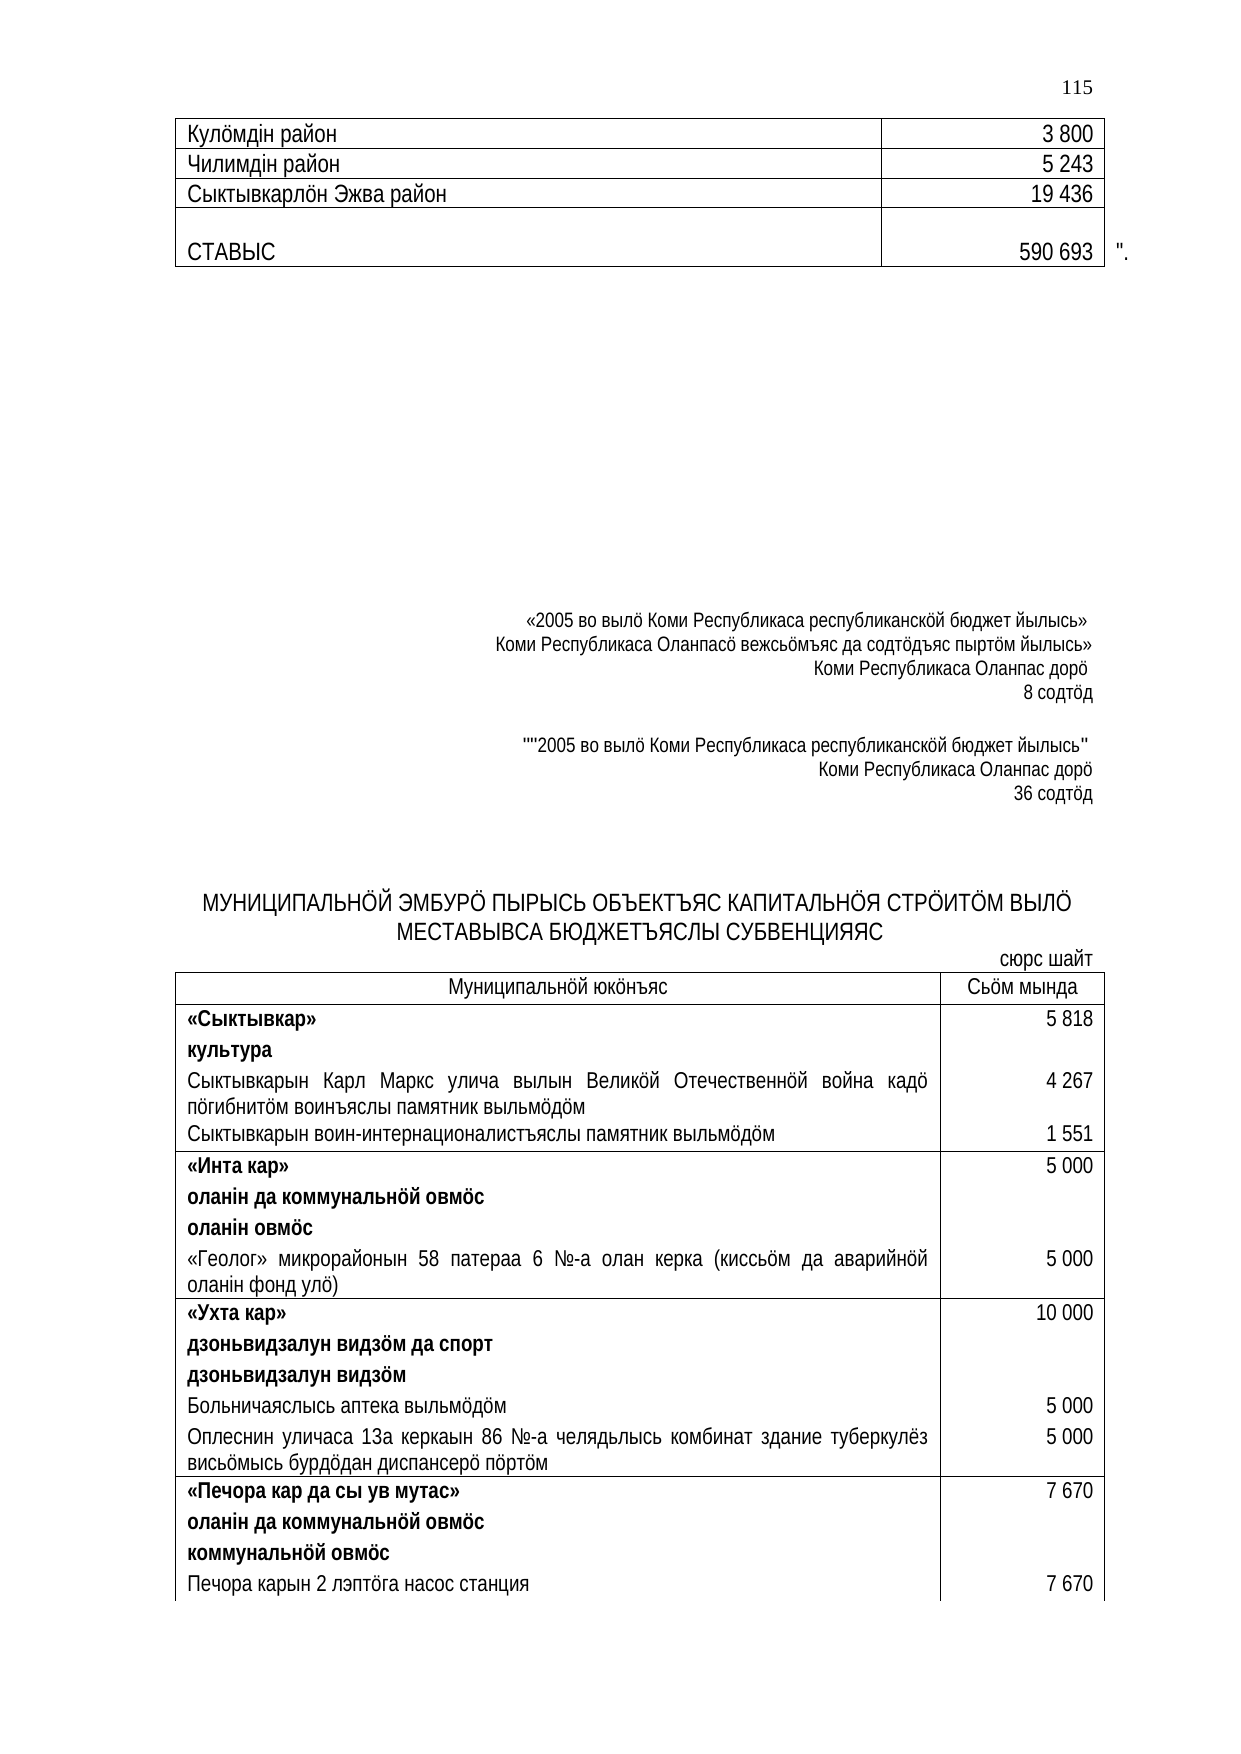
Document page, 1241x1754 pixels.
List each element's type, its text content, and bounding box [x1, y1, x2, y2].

table_cell 1 551 [941, 1120, 1104, 1151]
table_cell 590 693 [882, 208, 1104, 266]
table_cell СТАВЫС [176, 208, 881, 266]
table_cell [1105, 1120, 1148, 1151]
table_header [1105, 972, 1148, 1004]
table_cell 5 818 [941, 1005, 1104, 1036]
table_cell коммунальнöй овмöс [176, 1539, 940, 1570]
table_cell [1105, 1392, 1148, 1423]
table_cell ". [1105, 207, 1148, 266]
table_header Муниципальнöй юкöнъяс [176, 973, 940, 1004]
text МУНИЦИПАЛЬНÖЙ ЭМБУРÖ ПЫРЫСЬ ОБЪЕКТЪЯС КАПИТАЛЬНÖЯ СТРÖИТÖМ ВЫЛÖ [187, 888, 1093, 917]
table_cell [941, 1361, 1104, 1392]
table_cell «Печора кар да сы ув мутас» [176, 1477, 940, 1508]
table_cell оланiн овмöс [176, 1214, 940, 1245]
table_cell Чилимдiн район [176, 149, 881, 177]
table_cell [941, 1214, 1104, 1245]
table_cell 10 000 [941, 1299, 1104, 1330]
table_cell [1105, 1067, 1148, 1120]
table_cell 7 670 [941, 1477, 1104, 1508]
text ""2005 во вылö Коми Республикаса республиканскöй бюджет йылысь" [187, 732, 1093, 757]
table_cell Сыктывкарын воин-интернационалистъяслы памятник выльмöдöм [176, 1120, 940, 1151]
text сюрс шайт [187, 945, 1093, 972]
table_cell дзоньвидзалун видзöм [176, 1361, 940, 1392]
text Коми Республикаса Оланпас дорö [187, 656, 1093, 680]
table_cell дзоньвидзалун видзöм да спорт [176, 1330, 940, 1361]
table_cell 7 670 [941, 1570, 1104, 1601]
table_cell [1105, 1423, 1148, 1476]
table_cell «Инта кар» [176, 1152, 940, 1183]
table_cell [941, 1508, 1104, 1539]
table_cell [941, 1539, 1104, 1570]
table_cell [941, 1330, 1104, 1361]
table_cell [1105, 148, 1148, 177]
table_cell Сыктывкарын Карл Маркс улича вылын Великöй Отечественнöй война кадö пöгибнитöм воинъяслы памятник выльмöдöм [176, 1067, 940, 1120]
table_cell [1105, 1004, 1148, 1036]
table_cell 4 267 [941, 1067, 1104, 1120]
table_cell 5 000 [941, 1245, 1104, 1298]
text Коми Республикаса Оланпас дорö [187, 757, 1093, 781]
table_cell 5 000 [941, 1152, 1104, 1183]
table_cell [1105, 1298, 1148, 1330]
text 36 содтöд [187, 781, 1093, 804]
text «2005 во вылö Коми Республикаса республиканскöй бюджет йылысь» [187, 608, 1093, 632]
table_cell [1105, 1570, 1148, 1601]
table_cell [941, 1183, 1104, 1214]
table_cell Сыктывкарлöн Эжва район [176, 179, 881, 207]
table_cell [1105, 1539, 1148, 1570]
table_cell 19 436 [882, 179, 1104, 207]
table_cell «Геолог» микрорайонын 58 патераа 6 №-а олан керка (киссьöм да аварийнöй оланiн фонд улö) [176, 1245, 940, 1298]
table_cell [941, 1036, 1104, 1067]
table_cell оланiн да коммунальнöй овмöс [176, 1508, 940, 1539]
table_cell Печора карын 2 лэптöга насос станция [176, 1570, 940, 1601]
table_cell [1105, 1036, 1148, 1067]
table_cell культура [176, 1036, 940, 1067]
text Коми Республикаса Оланпасö вежсьöмъяс да содтöдъяс пыртöм йылысь» [187, 632, 1093, 656]
table_cell [1105, 1245, 1148, 1298]
table_cell «Сыктывкар» [176, 1005, 940, 1036]
table_cell [1105, 1330, 1148, 1361]
table_cell 3 800 [882, 119, 1104, 148]
table_cell 5 000 [941, 1392, 1104, 1423]
table_cell [1105, 1476, 1148, 1508]
table_cell Оплеснин уличаса 13а керкаын 86 №-а челядьлысь комбинат здание туберкулёз висьöмысь бурдöдан диспансерö пöртöм [176, 1423, 940, 1476]
table_cell Кулöмдiн район [176, 119, 881, 148]
table_cell оланiн да коммунальнöй овмöс [176, 1183, 940, 1214]
table_cell [1105, 1183, 1148, 1214]
table_cell [1105, 1361, 1148, 1392]
table_cell [1105, 178, 1148, 207]
table_cell [1105, 1151, 1148, 1183]
table_cell Больничаяслысь аптека выльмöдöм [176, 1392, 940, 1423]
table_cell [1105, 1214, 1148, 1245]
table_cell 5 243 [882, 149, 1104, 177]
table_cell [1105, 1508, 1148, 1539]
table_header Сьöм мында [941, 973, 1104, 1004]
text 8 содтöд [187, 680, 1093, 704]
text МЕСТАВЫВСА БЮДЖЕТЪЯСЛЫ СУБВЕНЦИЯЯС [187, 917, 1093, 945]
table_cell 5 000 [941, 1423, 1104, 1476]
table_cell «Ухта кар» [176, 1299, 940, 1330]
table_cell [1105, 118, 1148, 148]
